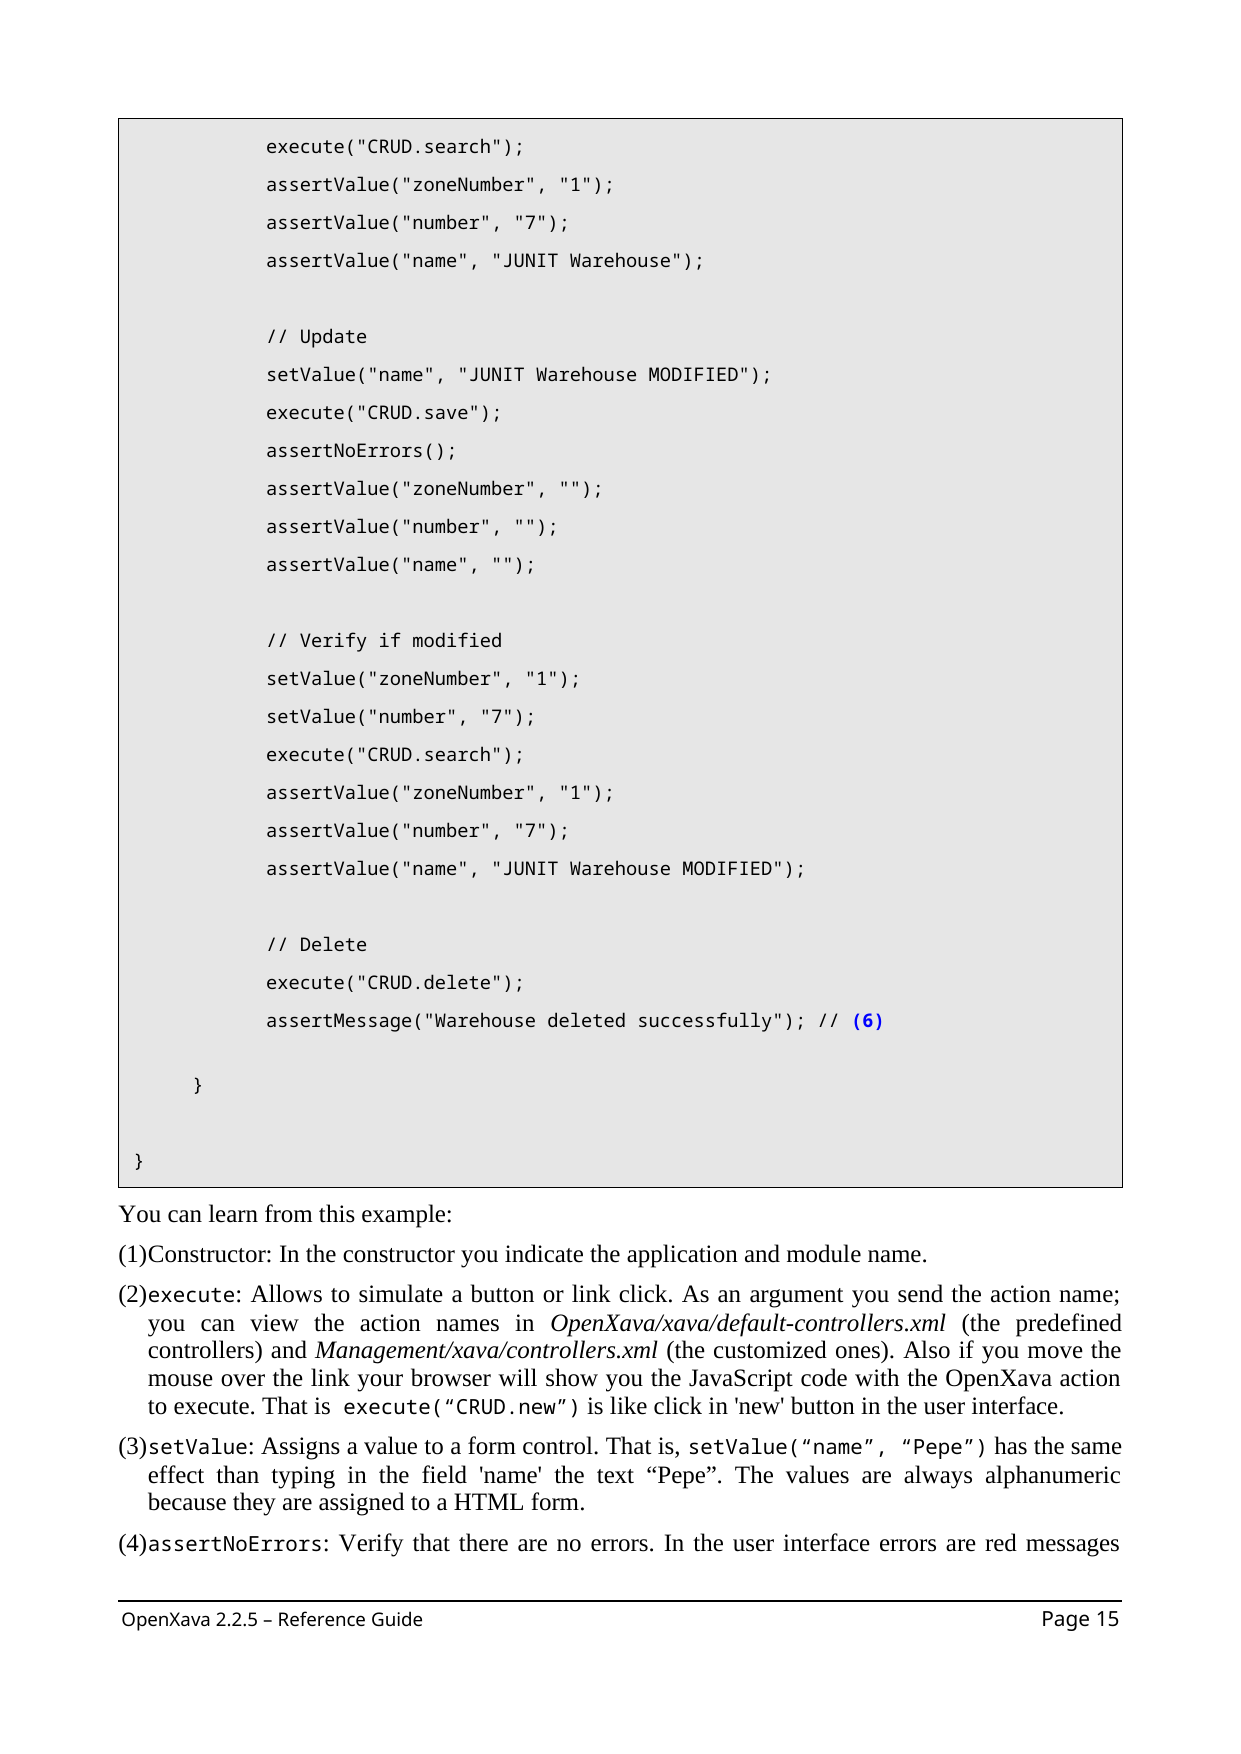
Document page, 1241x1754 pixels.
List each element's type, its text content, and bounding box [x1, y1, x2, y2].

text assertValue("number", "7"); [119, 194, 1122, 232]
text assertValue("name", ""); [119, 536, 1122, 574]
text assertValue("number", ""); [119, 498, 1122, 536]
text assertValue("name", "JUNIT Warehouse MODIFIED"); [119, 841, 1122, 878]
text setValue("zoneNumber", "1"); [119, 650, 1122, 688]
list Constructor: In the constructor you indicate the application and module name. [118, 1240, 1122, 1268]
text assertValue("number", "7"); [119, 802, 1122, 841]
text assertValue("zoneNumber", ""); [119, 460, 1122, 498]
text assertMessage("Warehouse deleted successfully"); // (6) [119, 993, 1122, 1056]
text execute("CRUD.search"); [119, 726, 1122, 764]
text } [119, 1056, 1122, 1094]
text execute("CRUD.delete"); [119, 954, 1122, 993]
list execute: Allows to simulate a button or link click. As an argument you send the action name; you can view the action names in OpenXava/xava/default-controllers.xml (the predefined controllers) and Management/xava/controllers.xml (the customized ones). Also if you move the mouse over the link your browser will show you the JavaScript code with the OpenXava action to execute. That is execute(“CRUD.new”) is like click in 'new' button in the user interface. [118, 1280, 1122, 1420]
text assertValue("zoneNumber", "1"); [119, 764, 1122, 802]
list setValue: Assigns a value to a form control. That is, setValue(“name”, “Pepe”) has the same effect than typing in the field 'name' the text “Pepe”. The values are always alphanumeric because they are assigned to a HTML form. [118, 1432, 1122, 1516]
text // Update [119, 308, 1122, 346]
text // Verify if modified [119, 612, 1122, 650]
text assertValue("zoneNumber", "1"); [119, 156, 1122, 194]
text setValue("number", "7"); [119, 688, 1122, 726]
text You can learn from this example: [118, 1200, 1122, 1228]
text assertNoErrors(); [119, 422, 1122, 460]
text // Delete [119, 917, 1122, 954]
text } [119, 1132, 1122, 1187]
text execute("CRUD.search"); [119, 119, 1122, 156]
text execute("CRUD.save"); [119, 384, 1122, 422]
list assertNoErrors: Verify that there are no errors. In the user interface errors are red messages [118, 1529, 1122, 1557]
text setValue("name", "JUNIT Warehouse MODIFIED"); [119, 346, 1122, 384]
text assertValue("name", "JUNIT Warehouse"); [119, 232, 1122, 270]
